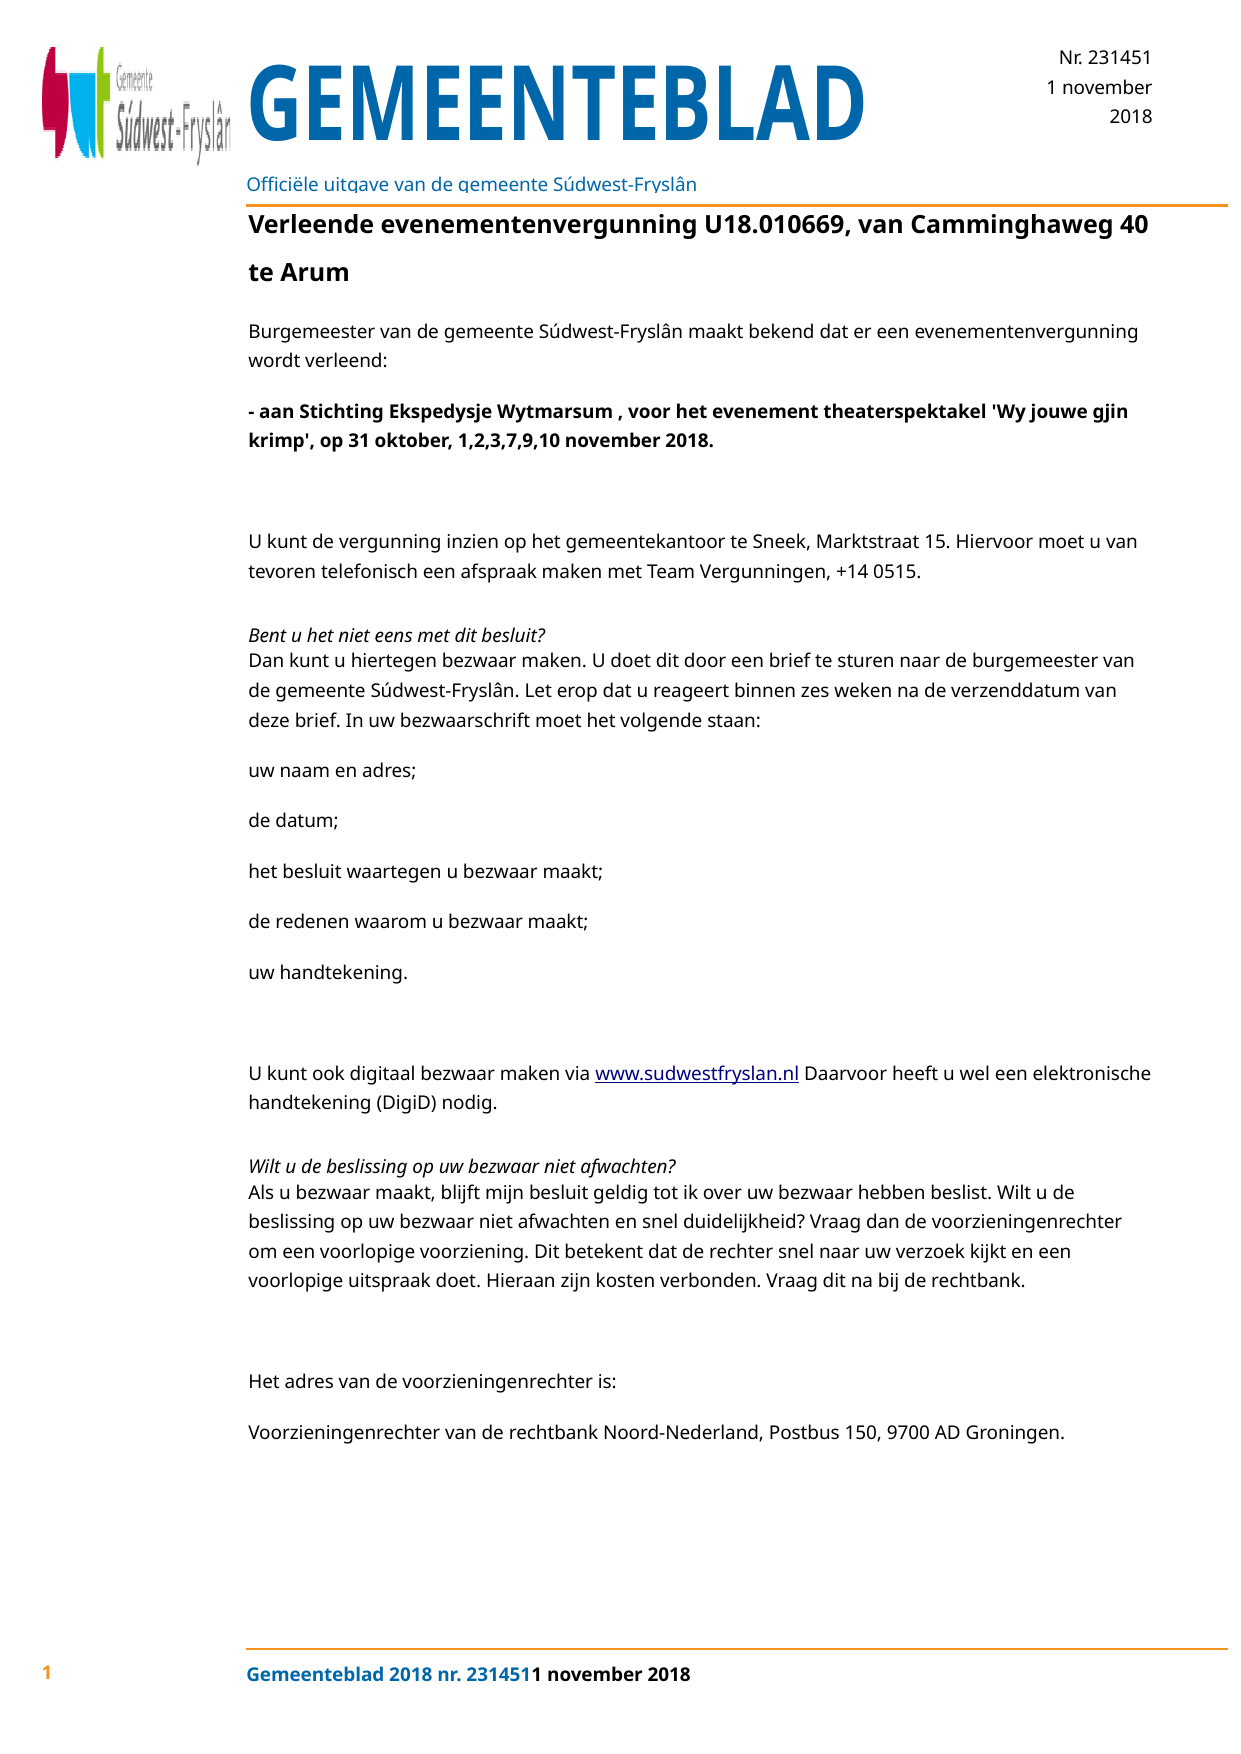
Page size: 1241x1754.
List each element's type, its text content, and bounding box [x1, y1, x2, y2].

text Verleende evenementenvergunning U18.010669, van Camminghaweg 40 te Arum [248, 207, 1152, 288]
text - aan Stichting Ekspedysje Wytmarsum , voor het evenement theaterspektakel 'Wy jouwe gjin krimp', op 31 oktober, 1,2,3,7,9,10 november 2018. [248, 398, 1152, 453]
text Het adres van de voorzieningenrechter is: [248, 1368, 1152, 1394]
text U kunt ook digitaal bezwaar maken via www.sudwestfryslan.nl Daarvoor heeft u wel een elektronische handtekening (DigiD) nodig. [248, 1060, 1152, 1115]
picture [41, 47, 231, 172]
text Bent u het niet eens met dit besluit? [248, 622, 1152, 648]
text Burgemeester van de gemeente Súdwest-Fryslân maakt bekend dat er een evenementenvergunning wordt verleend: [248, 318, 1152, 373]
text Dan kunt u hiertegen bezwaar maken. U doet dit door een brief te sturen naar de burgemeester van de gemeente Súdwest-Fryslân. Let erop dat u reageert binnen zes weken na de verzenddatum van deze brief. In uw bezwaarschrift moet het volgende staan: [248, 648, 1152, 732]
text uw handtekening. [248, 959, 1152, 984]
text het besluit waartegen u bezwaar maakt; [248, 858, 1152, 884]
text Wilt u de beslissing op uw bezwaar niet afwachten? [248, 1153, 1152, 1179]
text Als u bezwaar maakt, blijft mijn besluit geldig tot ik over uw bezwaar hebben beslist. Wilt u de beslissing op uw bezwaar niet afwachten en snel duidelijkheid? Vraag dan de voorzieningenrechter om een voorlopige voorziening. Dit betekent dat de rechter snel naar uw verzoek kijkt en een voorlopige uitspraak doet. Hieraan zijn kosten verbonden. Vraag dit na bij de rechtbank. [248, 1179, 1152, 1293]
text de redenen waarom u bezwaar maakt; [248, 908, 1152, 934]
text de datum; [248, 808, 1152, 833]
text Voorzieningenrechter van de rechtbank Noord-Nederland, Postbus 150, 9700 AD Groningen. [248, 1419, 1152, 1445]
text U kunt de vergunning inzien op het gemeentekantoor te Sneek, Marktstraat 15. Hiervoor moet u van tevoren telefonisch een afspraak maken met Team Vergunningen, +14 0515. [248, 528, 1152, 584]
text uw naam en adres; [248, 757, 1152, 783]
